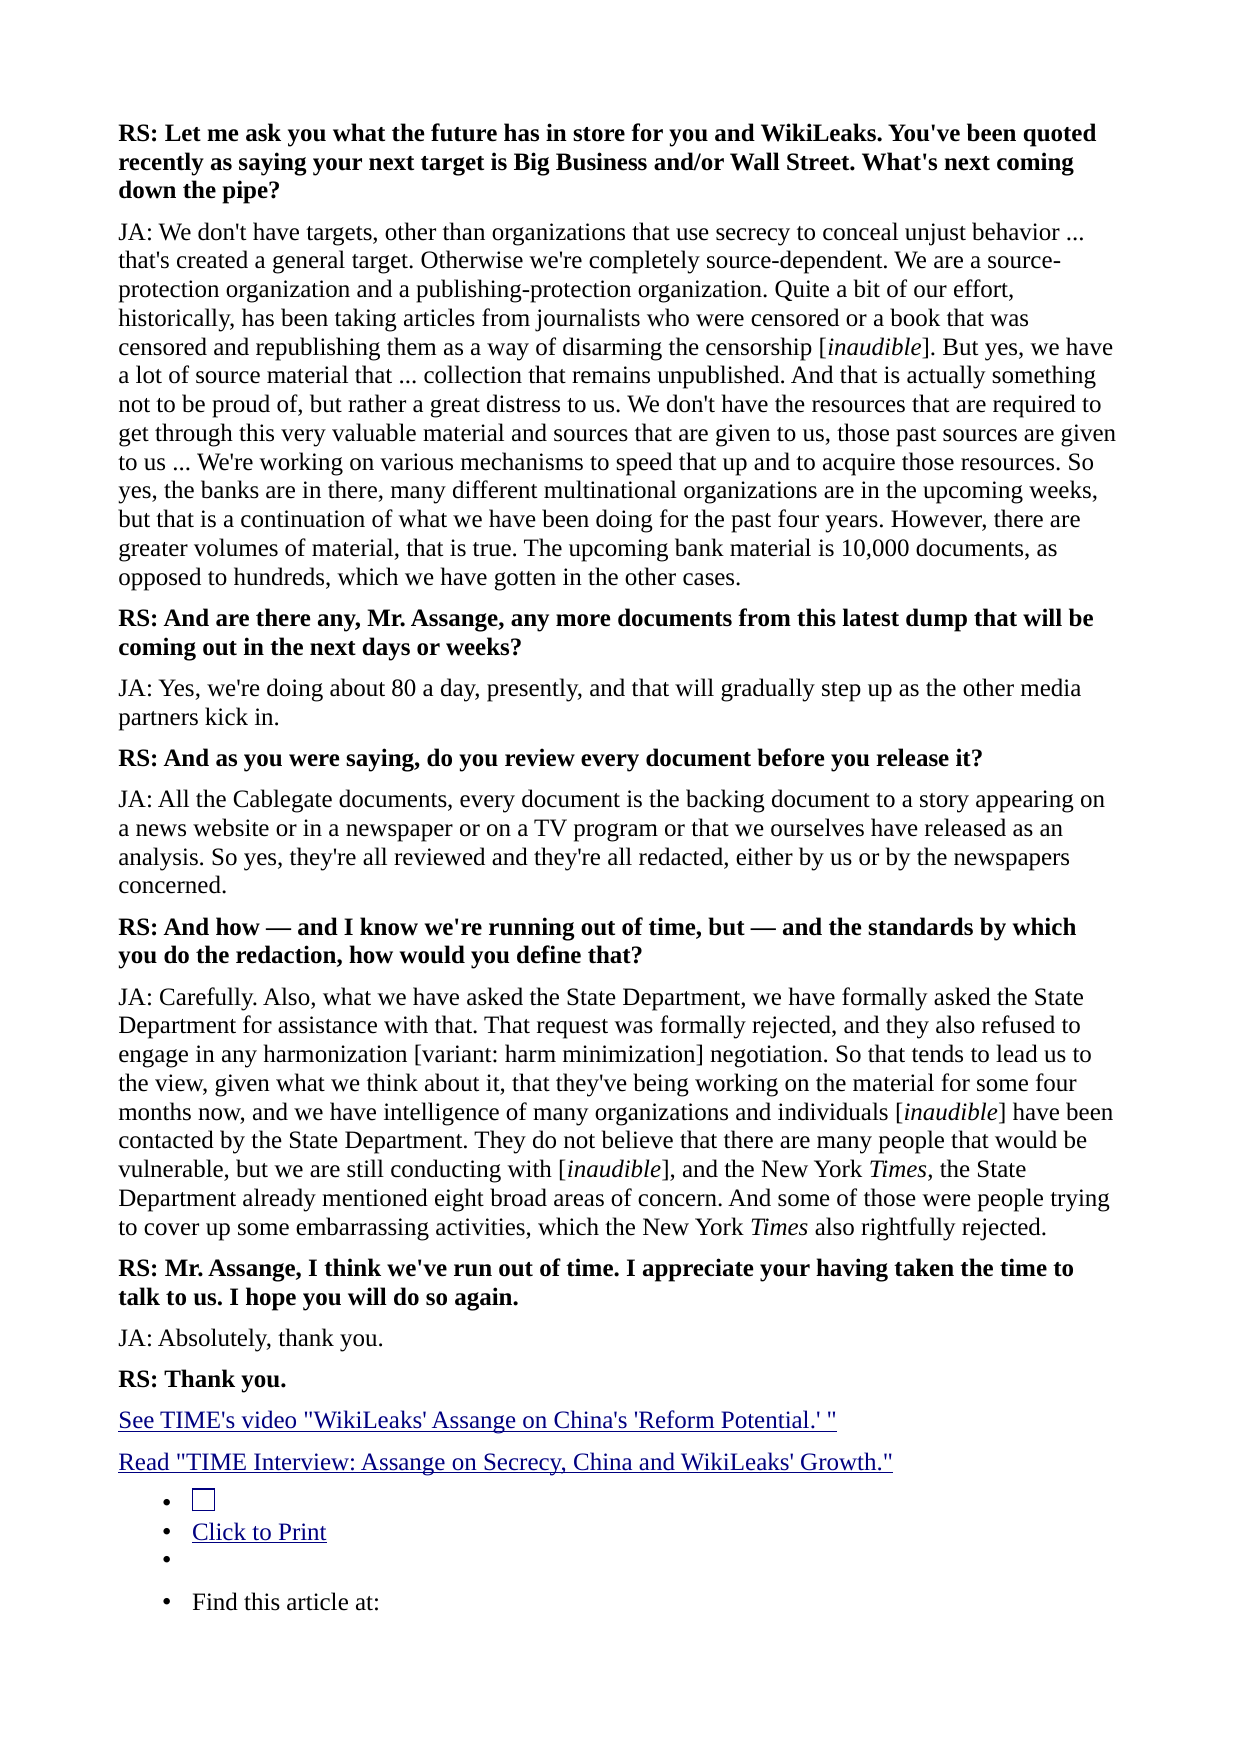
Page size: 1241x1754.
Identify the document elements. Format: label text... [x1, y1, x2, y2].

text JA: Yes, we're doing about 80 a day, presently, and that will gradually step up as the other media partners kick in. [118, 673, 1122, 731]
text RS: Let me ask you what the future has in store for you and WikiLeaks. You've been quoted recently as saying your next target is Big Business and/or Wall Street. What's next coming down the pipe? [118, 118, 1122, 204]
text RS: Thank you. [118, 1364, 1122, 1393]
list Find this article at: [162, 1587, 1122, 1616]
text JA: Absolutely, thank you. [118, 1323, 1122, 1352]
text RS: And how — and I know we're running out of time, but — and the standards by which you do the redaction, how would you define that? [118, 912, 1122, 969]
text RS: And are there any, Mr. Assange, any more documents from this latest dump that will be coming out in the next days or weeks? [118, 603, 1122, 661]
text JA: Carefully. Also, what we have asked the State Department, we have formally asked the State Department for assistance with that. That request was formally rejected, and they also refused to engage in any harmonization [variant: harm minimization] negotiation. So that tends to lead us to the view, given what we think about it, that they've being working on the material for some four months now, and we have intelligence of many organizations and individuals [inaudible] have been contacted by the State Department. They do not believe that there are many people that would be vulnerable, but we are still conducting with [inaudible], and the New York Times, the State Department already mentioned eight broad areas of concern. And some of those were people trying to cover up some embarrassing activities, which the New York Times also rightfully rejected. [118, 982, 1122, 1241]
text RS: Mr. Assange, I think we've run out of time. I appreciate your having taken the time to talk to us. I hope you will do so again. [118, 1253, 1122, 1311]
text See TIME's video "WikiLeaks' Assange on China's 'Reform Potential.' " [118, 1406, 1122, 1434]
text Read "TIME Interview: Assange on Secrecy, China and WikiLeaks' Growth." [118, 1447, 1122, 1476]
list Click to Print [162, 1517, 1122, 1546]
text RS: And as you were saying, do you review every document before you release it? [118, 743, 1122, 772]
text JA: We don't have targets, other than organizations that use secrecy to conceal unjust behavior ... that's created a general target. Otherwise we're completely source-dependent. We are a source-protection organization and a publishing-protection organization. Quite a bit of our effort, historically, has been taking articles from journalists who were censored or a book that was censored and republishing them as a way of disarming the censorship [inaudible]. But yes, we have a lot of source material that ... collection that remains unpublished. And that is actually something not to be proud of, but rather a great distress to us. We don't have the resources that are required to get through this very valuable material and sources that are given to us, those past sources are given to us ... We're working on various mechanisms to speed that up and to acquire those resources. So yes, the banks are in there, many different multinational organizations are in the upcoming weeks, but that is a continuation of what we have been doing for the past four years. However, there are greater volumes of material, that is true. The upcoming bank material is 10,000 documents, as opposed to hundreds, which we have gotten in the other cases. [118, 217, 1122, 591]
text JA: All the Cablegate documents, every document is the backing document to a story appearing on a news website or in a newspaper or on a TV program or that we ourselves have released as an analysis. So yes, they're all reviewed and they're all redacted, either by us or by the newspapers concerned. [118, 784, 1122, 899]
